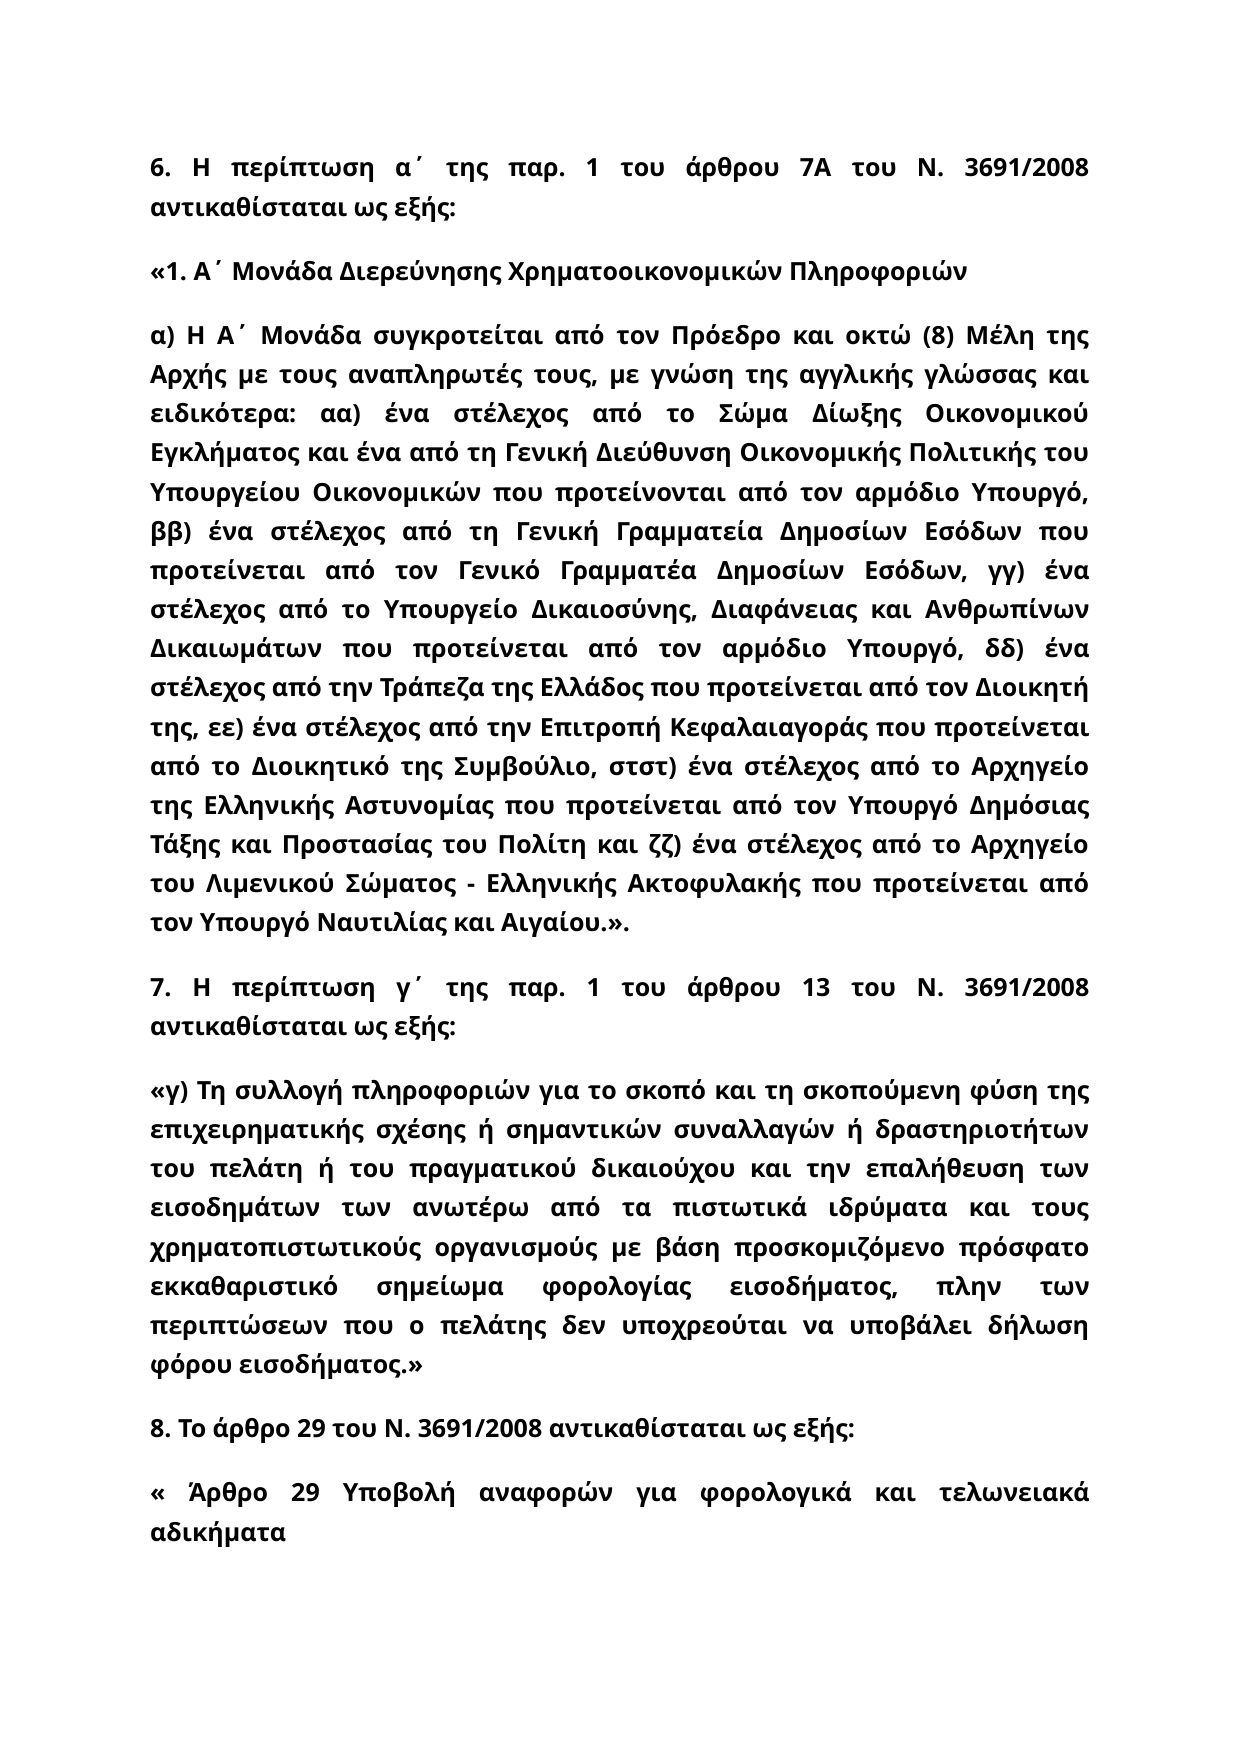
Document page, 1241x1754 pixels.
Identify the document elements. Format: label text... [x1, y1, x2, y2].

text « Άρθρο 29 Υποβολή αναφορών για φορολογικά και τελωνειακά αδικήματα [150, 1475, 1090, 1548]
text 8. Το άρθρο 29 του Ν. 3691/2008 αντικαθίσταται ως εξής: [150, 1411, 1090, 1445]
text 6. Η περίπτωση α΄ της παρ. 1 του άρθρου 7Α του Ν. 3691/2008 αντικαθίσταται ως εξής: [150, 150, 1090, 223]
text «γ) Τη συλλογή πληροφοριών για το σκοπό και τη σκοπούμενη φύση της επιχειρηματικής σχέσης ή σημαντικών συναλλαγών ή δραστηριοτήτων του πελάτη ή του πραγματικού δικαιούχου και την επαλήθευση των εισοδημάτων των ανωτέρω από τα πιστωτικά ιδρύματα και τους χρηματοπιστωτικούς οργανισμούς με βάση προσκομιζόμενο πρόσφατο εκκαθαριστικό σημείωμα φορολογίας εισοδήματος, πλην των περιπτώσεων που ο πελάτης δεν υποχρεούται να υποβάλει δήλωση φόρου εισοδήματος.» [150, 1072, 1090, 1381]
text 7. Η περίπτωση γ΄ της παρ. 1 του άρθρου 13 του Ν. 3691/2008 αντικαθίσταται ως εξής: [150, 969, 1090, 1042]
text α) Η Α΄ Μονάδα συγκροτείται από τον Πρόεδρο και οκτώ (8) Μέλη της Αρχής με τους αναπληρωτές τους, με γνώση της αγγλικής γλώσσας και ειδικότερα: αα) ένα στέλεχος από το Σώμα Δίωξης Οικονομικού Εγκλήματος και ένα από τη Γενική Διεύθυνση Οικονομικής Πολιτικής του Υπουργείου Οικονομικών που προτείνονται από τον αρμόδιο Υπουργό, ββ) ένα στέλεχος από τη Γενική Γραμματεία Δημοσίων Εσόδων που προτείνεται από τον Γενικό Γραμματέα Δημοσίων Εσόδων, γγ) ένα στέλεχος από το Υπουργείο Δικαιοσύνης, Διαφάνειας και Ανθρωπίνων Δικαιωμάτων που προτείνεται από τον αρμόδιο Υπουργό, δδ) ένα στέλεχος από την Τράπεζα της Ελλάδος που προτείνεται από τον Διοικητή της, εε) ένα στέλεχος από την Επιτροπή Κεφαλαιαγοράς που προτείνεται από το Διοικητικό της Συμβούλιο, στστ) ένα στέλεχος από το Αρχηγείο της Ελληνικής Αστυνομίας που προτείνεται από τον Υπουργό Δημόσιας Τάξης και Προστασίας του Πολίτη και ζζ) ένα στέλεχος από το Αρχηγείο του Λιμενικού Σώματος - Ελληνικής Ακτοφυλακής που προτείνεται από τον Υπουργό Ναυτιλίας και Αιγαίου.». [150, 317, 1090, 939]
text «1. Α΄ Μονάδα Διερεύνησης Χρηματοοικονομικών Πληροφοριών [150, 253, 1090, 287]
